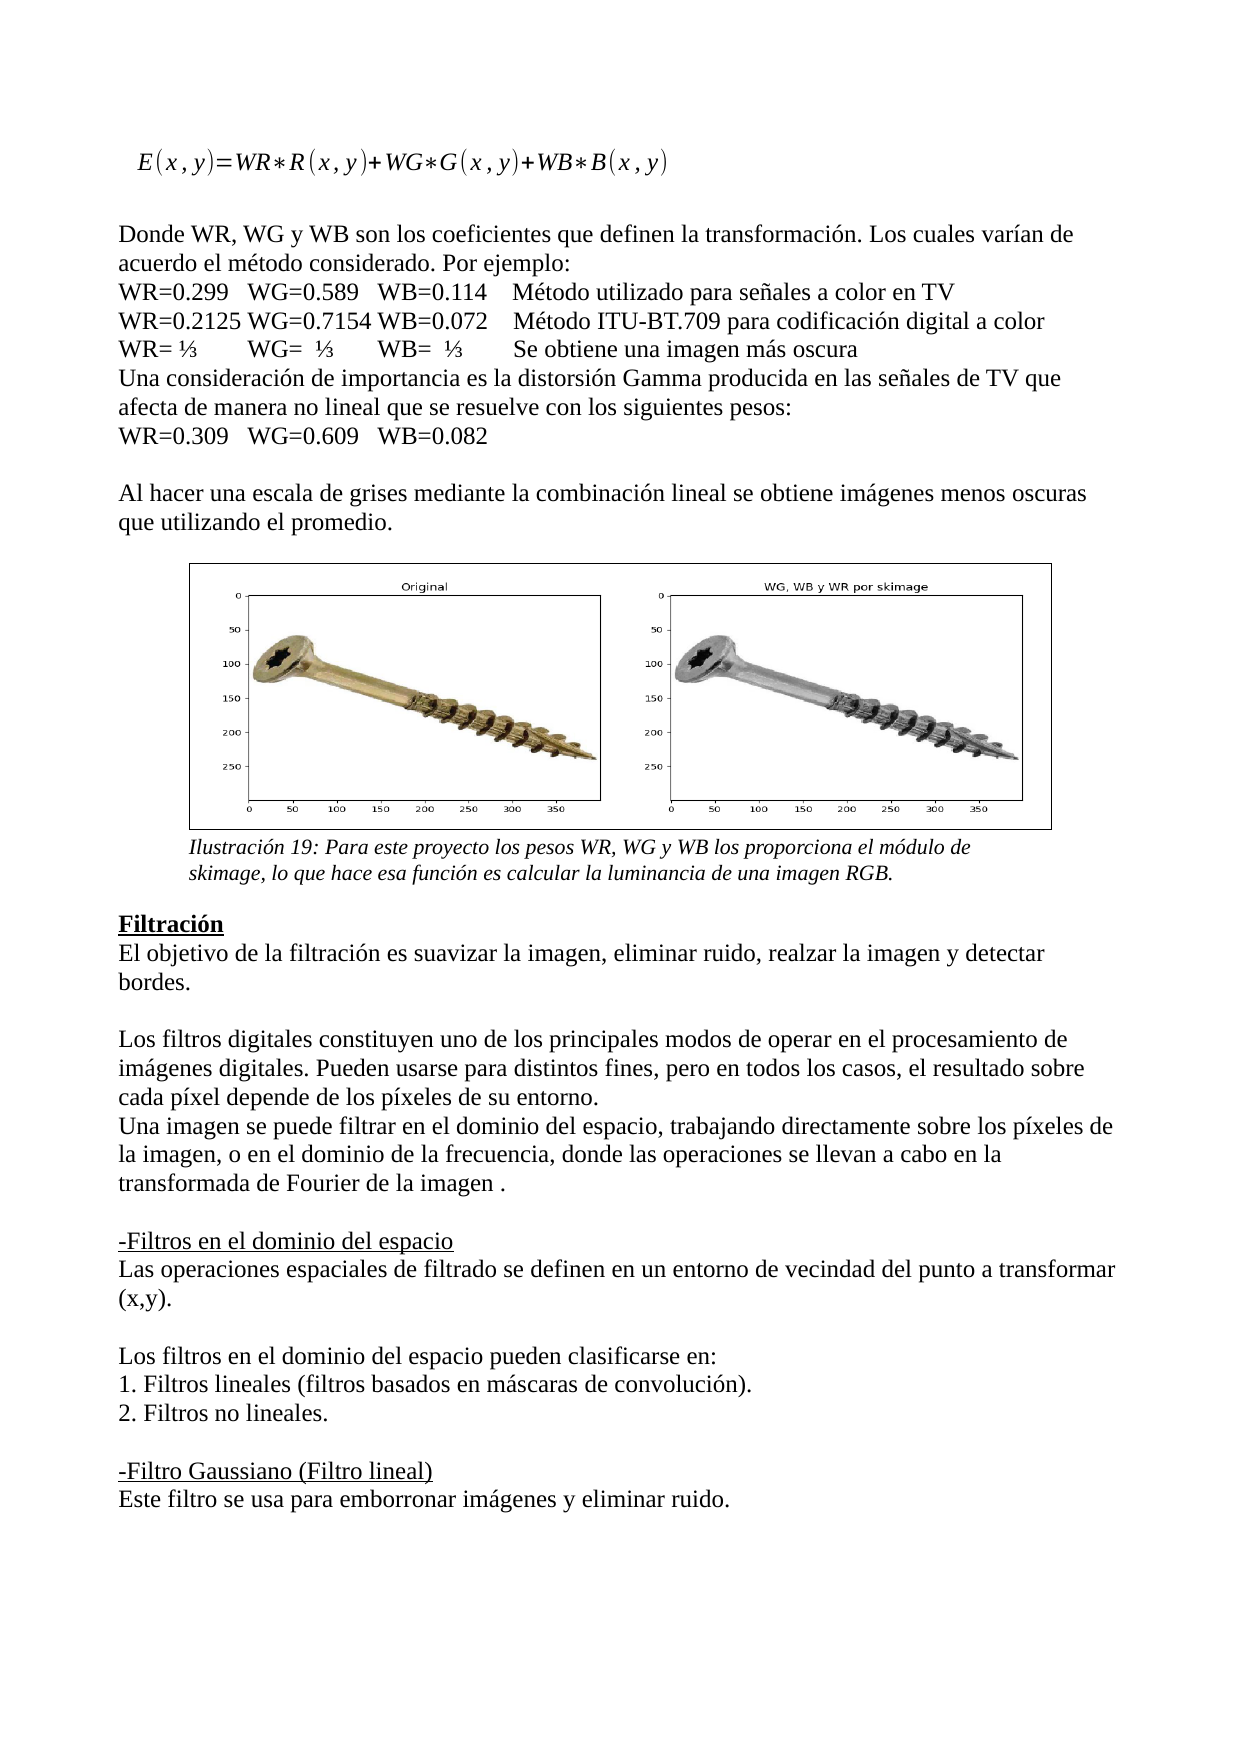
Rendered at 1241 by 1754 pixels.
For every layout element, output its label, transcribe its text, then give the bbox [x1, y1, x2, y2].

text El objetivo de la filtración es suavizar la imagen, eliminar ruido, realzar la imagen y detectar bordes. [118, 938, 1122, 996]
text Una consideración de importancia es la distorsión Gamma producida en las señales de TV que afecta de manera no lineal que se resuelve con los siguientes pesos: [118, 363, 1122, 421]
text -Filtro Gaussiano (Filtro lineal) [118, 1456, 1122, 1484]
text WR=0.2125 WG=0.7154 WB=0.072 Método ITU-BT.709 para codificación digital a color [118, 306, 1122, 334]
text Este filtro se usa para emborronar imágenes y eliminar ruido. [118, 1484, 1122, 1513]
text 1. Filtros lineales (filtros basados en máscaras de convolución). [118, 1369, 1122, 1398]
text -Filtros en el dominio del espacio [118, 1226, 1122, 1254]
text 2. Filtros no lineales. [118, 1398, 1122, 1427]
text Los filtros en el dominio del espacio pueden clasificarse en: [118, 1341, 1122, 1369]
text WR=0.309 WG=0.609 WB=0.082 [118, 421, 1122, 449]
text Filtración [118, 909, 1122, 938]
text Las operaciones espaciales de filtrado se definen en un entorno de vecindad del punto a transformar (x,y). [118, 1254, 1122, 1312]
text Los filtros digitales constituyen uno de los principales modos de operar en el procesamiento de imágenes digitales. Pueden usarse para distintos fines, pero en todos los casos, el resultado sobre cada píxel depende de los píxeles de su entorno. [118, 1024, 1122, 1111]
picture [191, 566, 1049, 826]
text WR= ⅓ WG= ⅓ WB= ⅓ Se obtiene una imagen más oscura [118, 334, 1122, 363]
text Al hacer una escala de grises mediante la combinación lineal se obtiene imágenes menos oscuras que utilizando el promedio. [118, 478, 1122, 536]
text [190, 564, 1051, 829]
text Donde WR, WG y WB son los coeficientes que definen la transformación. Los cuales varían de acuerdo el método considerado. Por ejemplo: [118, 219, 1122, 277]
text Ilustración 19: Para este proyecto los pesos WR, WG y WB los proporciona el módulo de skimage, lo que hace esa función es calcular la luminancia de una imagen RGB. [189, 830, 1052, 885]
text WR=0.299 WG=0.589 WB=0.114 Método utilizado para señales a color en TV [118, 277, 1122, 306]
text Una imagen se puede filtrar en el dominio del espacio, trabajando directamente sobre los píxeles de la imagen, o en el dominio de la frecuencia, donde las operaciones se llevan a cabo en la transformada de Fourier de la imagen . [118, 1111, 1122, 1197]
